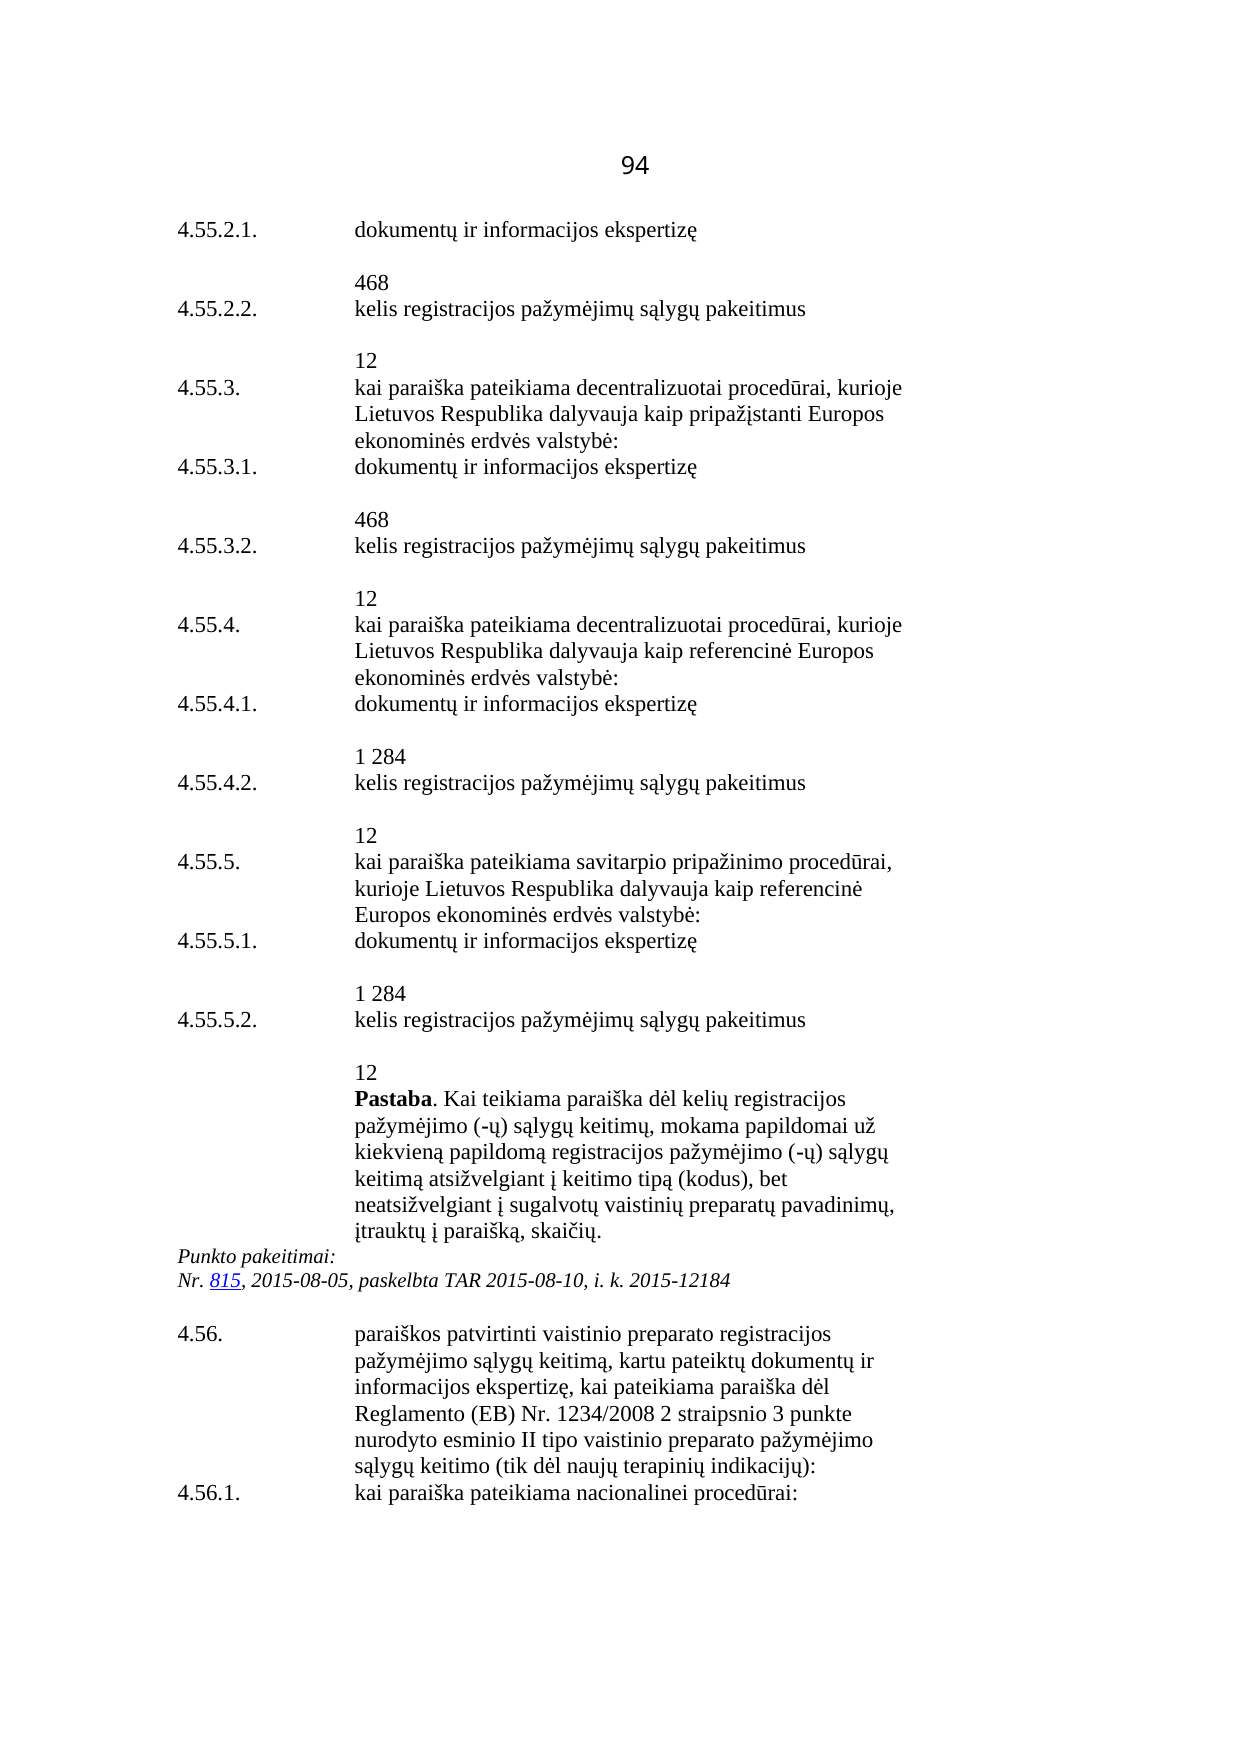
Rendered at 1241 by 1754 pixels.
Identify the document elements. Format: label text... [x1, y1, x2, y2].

text įtrauktų į paraišką, skaičių. [354, 1217, 945, 1244]
text 4.55.3.1. dokumentų ir informacijos ekspertizę 468 [177, 453, 945, 532]
text neatsižvelgiant į sugalvotų vaistinių preparatų pavadinimų, [354, 1191, 945, 1217]
text ekonominės erdvės valstybė: [354, 427, 945, 453]
text Reglamento (EB) Nr. 1234/2008 2 straipsnio 3 punkte [354, 1399, 945, 1426]
text kurioje Lietuvos Respublika dalyvauja kaip referencinė [354, 875, 945, 901]
text kiekvieną papildomą registracijos pažymėjimo (-ų) sąlygų [354, 1138, 945, 1164]
text ekonominės erdvės valstybė: [354, 664, 945, 690]
text pažymėjimo sąlygų keitimą, kartu pateiktų dokumentų ir [354, 1347, 945, 1373]
text Nr. 815, 2015-08-05, paskelbta TAR 2015-08-10, i. k. 2015-12184 [177, 1268, 1093, 1292]
text 4.55.4.1. dokumentų ir informacijos ekspertizę 1 284 [177, 690, 945, 769]
text informacijos ekspertizę, kai pateikiama paraiška dėl [354, 1373, 945, 1399]
text 4.55.2.2. kelis registracijos pažymėjimų sąlygų pakeitimus 12 [177, 295, 945, 374]
text 4.55.5.2. kelis registracijos pažymėjimų sąlygų pakeitimus 12 [177, 1006, 945, 1086]
text Pastaba. Kai teikiama paraiška dėl kelių registracijos [354, 1086, 945, 1112]
text 4.55.5.1. dokumentų ir informacijos ekspertizę 1 284 [177, 927, 945, 1006]
text 4.55.4.2. kelis registracijos pažymėjimų sąlygų pakeitimus 12 [177, 769, 945, 848]
text 4.55.2.1. dokumentų ir informacijos ekspertizę 468 [177, 216, 945, 295]
text sąlygų keitimo (tik dėl naujų terapinių indikacijų): [354, 1452, 945, 1479]
text Europos ekonominės erdvės valstybė: [354, 901, 945, 927]
text Punkto pakeitimai: [177, 1244, 1093, 1268]
text nurodyto esminio II tipo vaistinio preparato pažymėjimo [354, 1426, 945, 1452]
text pažymėjimo (-ų) sąlygų keitimų, mokama papildomai už [354, 1112, 945, 1138]
text 4.55.4. kai paraiška pateikiama decentralizuotai procedūrai, kurioje [177, 611, 945, 637]
text Lietuvos Respublika dalyvauja kaip pripažįstanti Europos [354, 400, 945, 427]
text Lietuvos Respublika dalyvauja kaip referencinė Europos [354, 637, 945, 664]
text 4.56. paraiškos patvirtinti vaistinio preparato registracijos [177, 1321, 945, 1347]
text keitimą atsižvelgiant į keitimo tipą (kodus), bet [354, 1164, 945, 1191]
text 4.55.3. kai paraiška pateikiama decentralizuotai procedūrai, kurioje [177, 374, 945, 400]
text 4.55.5. kai paraiška pateikiama savitarpio pripažinimo procedūrai, [177, 848, 945, 875]
text 4.55.3.2. kelis registracijos pažymėjimų sąlygų pakeitimus 12 [177, 532, 945, 611]
text 4.56.1. kai paraiška pateikiama nacionalinei procedūrai: [177, 1479, 945, 1531]
